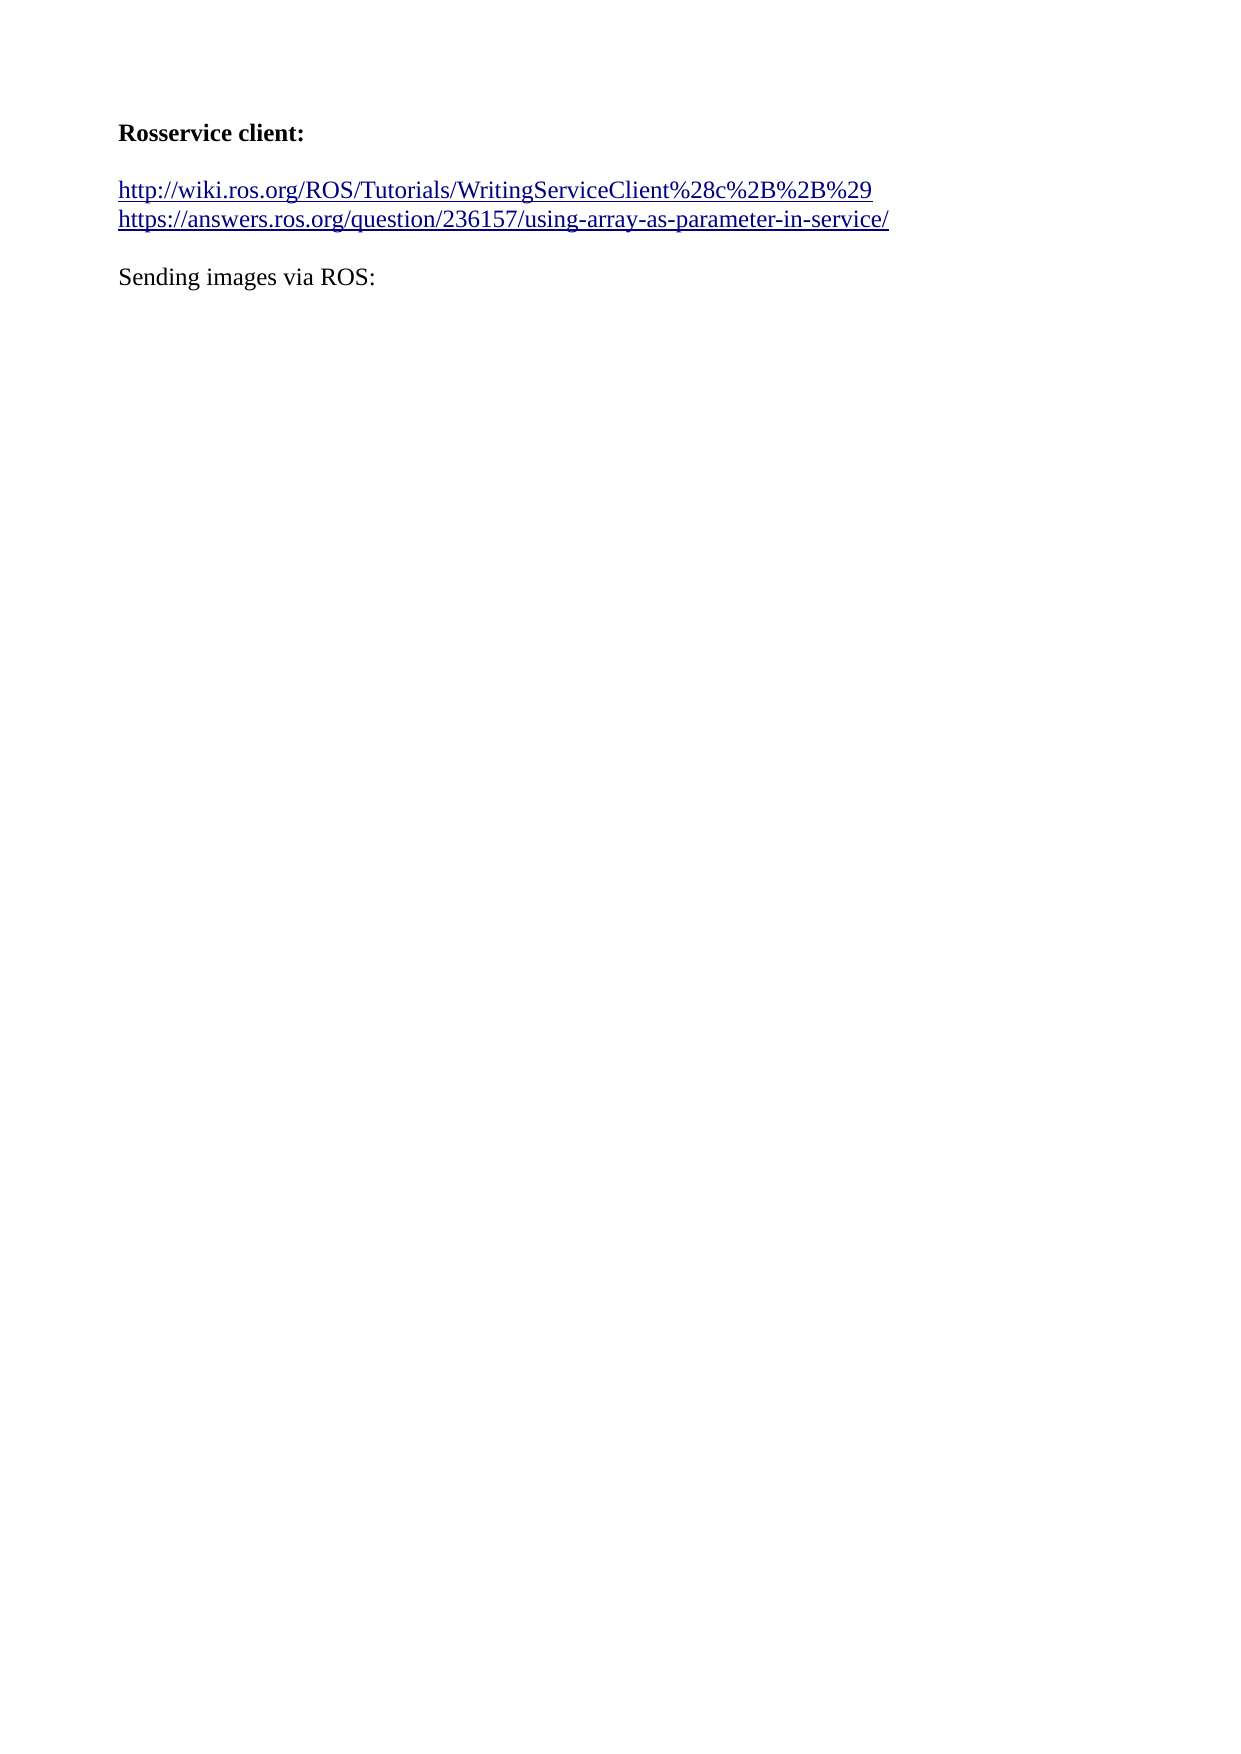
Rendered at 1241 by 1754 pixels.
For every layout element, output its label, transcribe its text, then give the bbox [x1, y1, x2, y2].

text https://answers.ros.org/question/236157/using-array-as-parameter-in-service/ [118, 204, 1122, 233]
text http://wiki.ros.org/ROS/Tutorials/WritingServiceClient%28c%2B%2B%29 [118, 176, 1122, 204]
text Sending images via ROS: [118, 262, 1122, 291]
text Rosservice client: [118, 118, 1122, 147]
